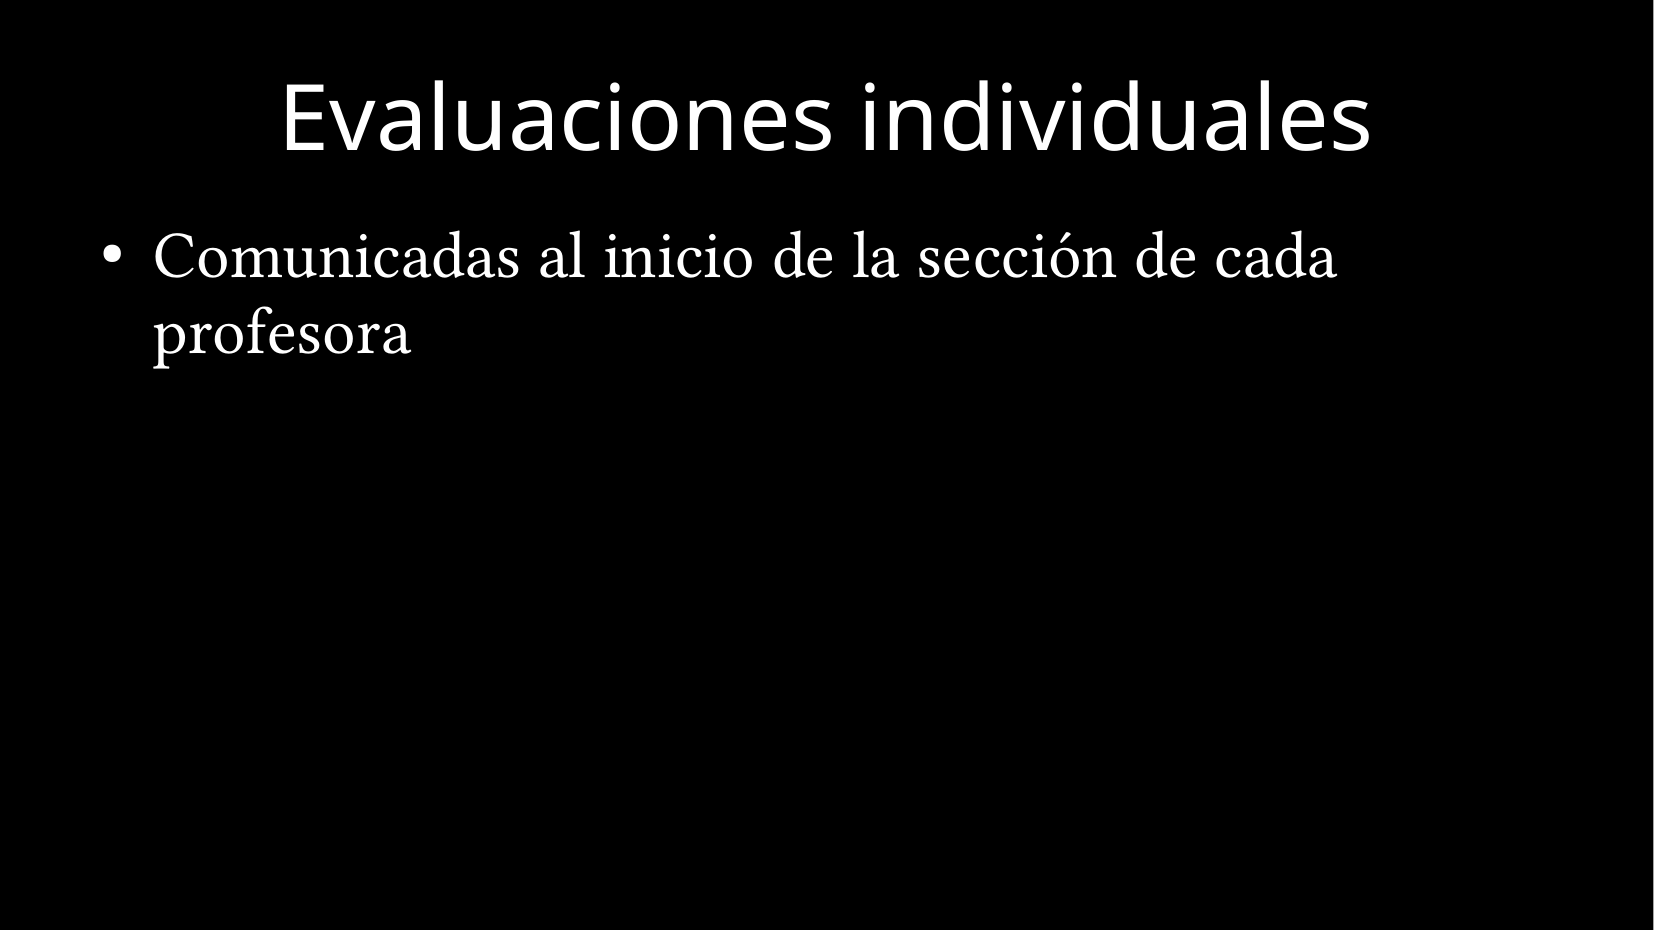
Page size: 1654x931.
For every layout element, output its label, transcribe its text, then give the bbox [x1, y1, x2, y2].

list Comunicadas al inicio de la sección de cada profesora [82, 217, 1571, 758]
title Evaluaciones individuales [82, 37, 1571, 193]
